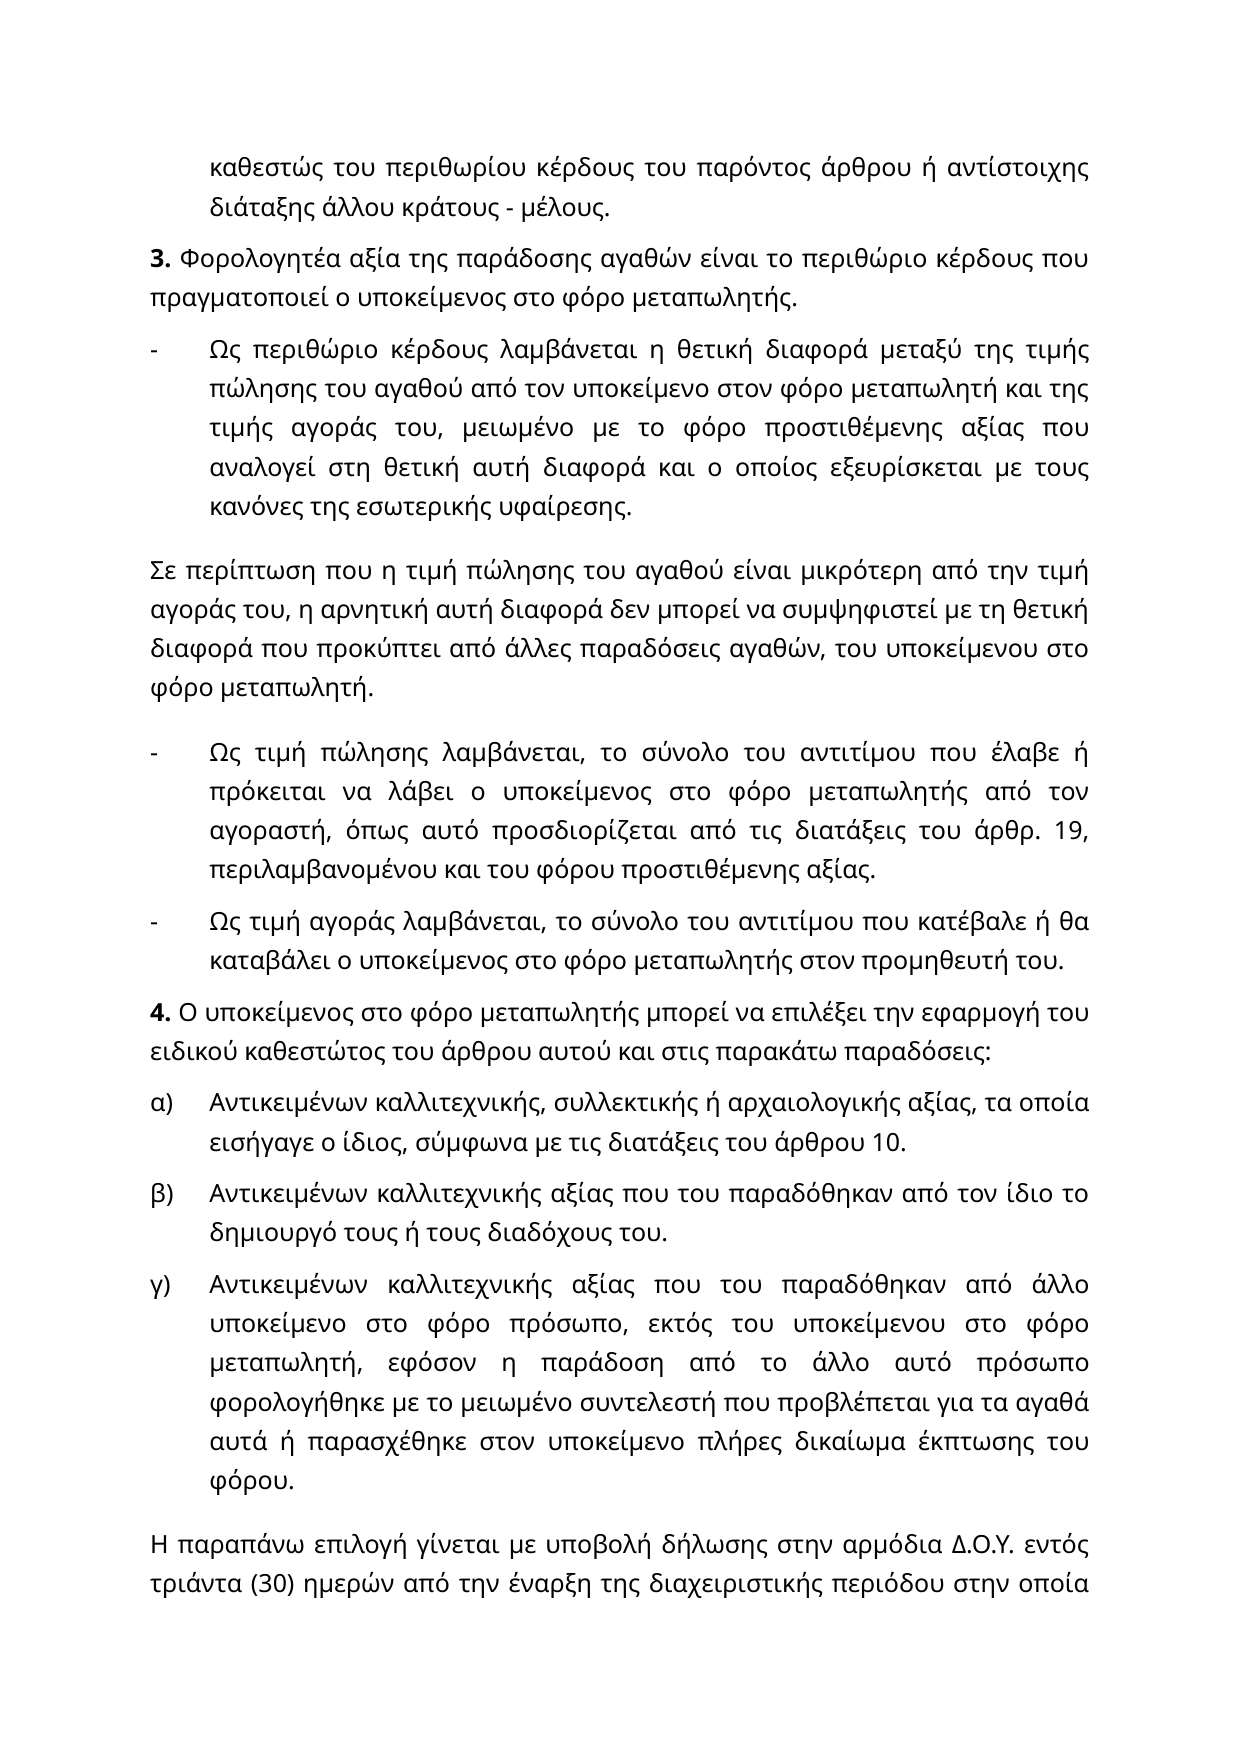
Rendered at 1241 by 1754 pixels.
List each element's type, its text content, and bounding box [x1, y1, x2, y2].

list καθεστώς του περιθωρίου κέρδους του παρόντος άρθρου ή αντίστοιχης διάταξης άλλου κράτους - μέλους. [150, 150, 1090, 223]
text Η παραπάνω επιλογή γίνεται με υποβολή δήλωσης στην αρμόδια Δ.Ο.Υ. εντός τριάντα (30) ημερών από την έναρξη της διαχειριστικής περιόδου στην οποία [150, 1527, 1090, 1600]
text 4. Ο υποκείμενος στο φόρο μεταπωλητής μπορεί να επιλέξει την εφαρμογή του ειδικού καθεστώτος του άρθρου αυτού και στις παρακάτω παραδόσεις: [150, 994, 1090, 1067]
list β) Αντικειμένων καλλιτεχνικής αξίας που του παραδόθηκαν από τον ίδιο το δημιουργό τους ή τους διαδόχους του. [150, 1176, 1090, 1249]
list α) Αντικειμένων καλλιτεχνικής, συλλεκτικής ή αρχαιολογικής αξίας, τα οποία εισήγαγε ο ίδιος, σύμφωνα με τις διατάξεις του άρθρου 10. [150, 1085, 1090, 1158]
list - Ως τιμή αγοράς λαμβάνεται, το σύνολο του αντιτίμου που κατέβαλε ή θα καταβάλει ο υποκείμενος στο φόρο μεταπωλητής στον προμηθευτή του. [150, 903, 1090, 977]
list γ) Αντικειμένων καλλιτεχνικής αξίας που του παραδόθηκαν από άλλο υποκείμενο στο φόρο πρόσωπο, εκτός του υποκείμενου στο φόρο μεταπωλητή, εφόσον η παράδοση από το άλλο αυτό πρόσωπο φορολογήθηκε με το μειωμένο συντελεστή που προβλέπεται για τα αγαθά αυτά ή παρασχέθηκε στον υποκείμενο πλήρες δικαίωμα έκπτωσης του φόρου. [150, 1267, 1090, 1497]
text Σε περίπτωση που η τιμή πώλησης του αγαθού είναι μικρότερη από την τιμή αγοράς του, η αρνητική αυτή διαφορά δεν μπορεί να συμψηφιστεί με τη θετική διαφορά που προκύπτει από άλλες παραδόσεις αγαθών, του υποκείμενου στο φόρο μεταπωλητή. [150, 552, 1090, 704]
list - Ως τιμή πώλησης λαμβάνεται, το σύνολο του αντιτίμου που έλαβε ή πρόκειται να λάβει ο υποκείμενος στο φόρο μεταπωλητής από τον αγοραστή, όπως αυτό προσδιορίζεται από τις διατάξεις του άρθρ. 19, περιλαμβανομένου και του φόρου προστιθέμενης αξίας. [150, 734, 1090, 886]
text 3. Φορολογητέα αξία της παράδοσης αγαθών είναι το περιθώριο κέρδους που πραγματοποιεί ο υποκείμενος στο φόρο μεταπωλητής. [150, 241, 1090, 314]
list - Ως περιθώριο κέρδους λαμβάνεται η θετική διαφορά μεταξύ της τιμής πώλησης του αγαθού από τον υποκείμενο στον φόρο μεταπωλητή και της τιμής αγοράς του, μειωμένο με το φόρο προστιθέμενης αξίας που αναλογεί στη θετική αυτή διαφορά και ο οποίος εξευρίσκεται με τους κανόνες της εσωτερικής υφαίρεσης. [150, 332, 1090, 522]
